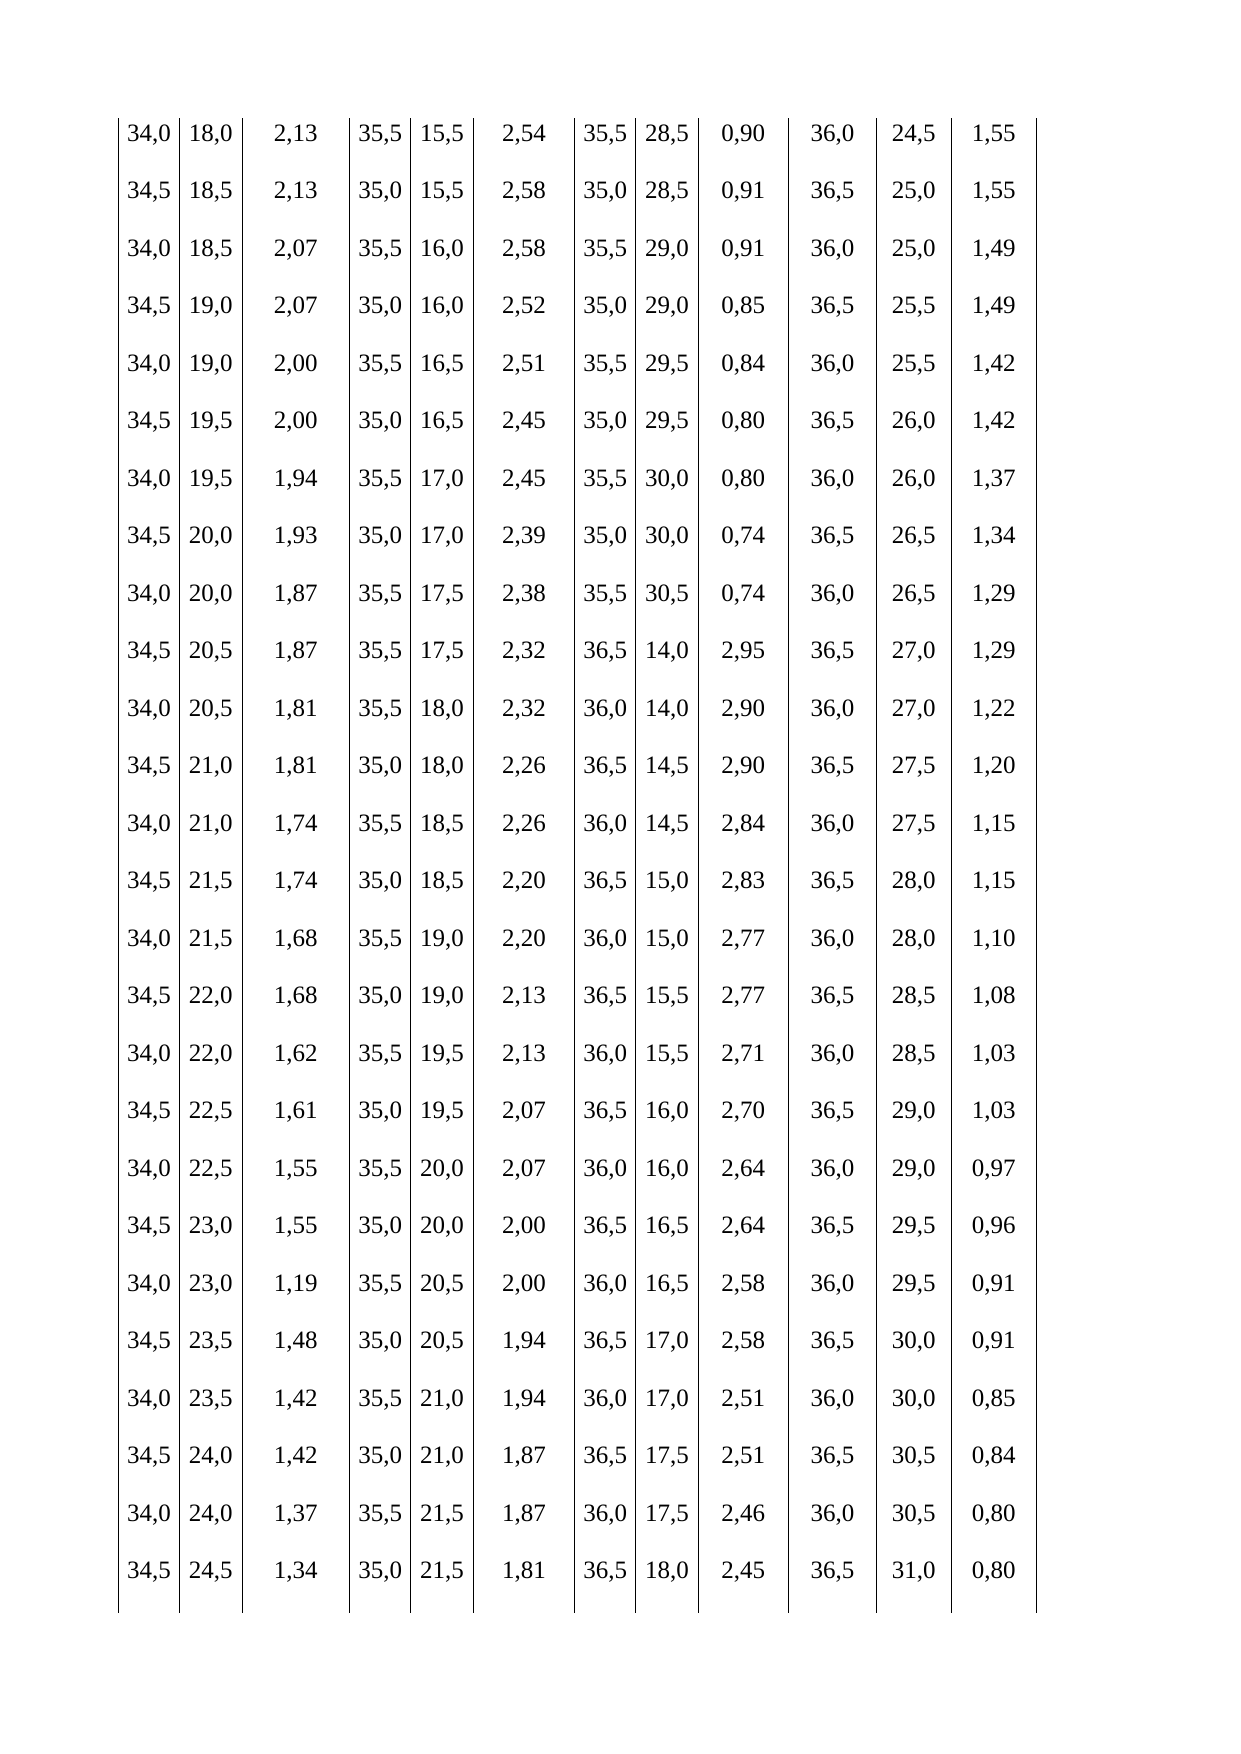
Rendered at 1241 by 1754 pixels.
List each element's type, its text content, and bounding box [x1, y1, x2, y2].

table_cell 29,5 [877, 1211, 951, 1268]
table_cell 15,0 [636, 923, 698, 981]
table_cell 35,0 [575, 176, 635, 233]
table_cell 36,0 [575, 1498, 635, 1556]
table_cell 35,0 [350, 866, 410, 923]
table_cell 21,5 [411, 1556, 473, 1613]
table_cell 34,0 [119, 1268, 179, 1326]
table_cell 34,5 [119, 406, 179, 463]
table_cell 16,0 [636, 1153, 698, 1211]
table_cell 34,0 [119, 1498, 179, 1556]
table_cell 2,00 [474, 1268, 574, 1326]
table_cell 35,0 [350, 406, 410, 463]
table_cell 2,77 [699, 981, 788, 1038]
table_cell 2,13 [243, 176, 349, 233]
table_cell 21,0 [180, 751, 242, 808]
table_cell 1,87 [243, 578, 349, 636]
table_cell 19,0 [411, 981, 473, 1038]
table_cell 1,81 [243, 693, 349, 751]
table_cell 34,5 [119, 1096, 179, 1153]
table_cell 2,58 [699, 1326, 788, 1383]
table_cell 36,5 [789, 1096, 876, 1153]
table_cell 36,5 [789, 636, 876, 693]
table_cell 36,5 [575, 1096, 635, 1153]
table_cell 35,0 [350, 521, 410, 578]
table_cell 0,80 [952, 1556, 1036, 1613]
table_cell 34,0 [119, 463, 179, 521]
table_cell 17,5 [411, 636, 473, 693]
table_cell 35,5 [575, 233, 635, 291]
table_cell 36,0 [575, 923, 635, 981]
table_cell 34,5 [119, 1441, 179, 1498]
table_cell 0,90 [699, 118, 788, 176]
table_cell 2,64 [699, 1211, 788, 1268]
table_cell 18,0 [411, 693, 473, 751]
table_cell 1,34 [243, 1556, 349, 1613]
table_cell 20,5 [411, 1326, 473, 1383]
table_cell 35,5 [575, 348, 635, 406]
table_cell 34,5 [119, 636, 179, 693]
table_cell 36,0 [789, 1268, 876, 1326]
table_cell 35,0 [575, 406, 635, 463]
table_cell 34,0 [119, 808, 179, 866]
table_cell 1,20 [952, 751, 1036, 808]
table_cell 34,0 [119, 1153, 179, 1211]
table_cell 2,51 [474, 348, 574, 406]
table_cell 36,0 [789, 693, 876, 751]
table_cell 30,5 [877, 1441, 951, 1498]
table_cell 27,0 [877, 693, 951, 751]
table_cell 36,5 [575, 1211, 635, 1268]
table_cell 36,0 [789, 1153, 876, 1211]
table_cell 18,0 [636, 1556, 698, 1613]
table_cell 20,0 [180, 521, 242, 578]
table_cell 17,0 [636, 1383, 698, 1441]
table_cell 1,10 [952, 923, 1036, 981]
table_cell 1,08 [952, 981, 1036, 1038]
table_cell 16,5 [411, 406, 473, 463]
table_cell 1,55 [243, 1153, 349, 1211]
table_cell 31,0 [877, 1556, 951, 1613]
table_cell 14,0 [636, 636, 698, 693]
table_cell 25,0 [877, 176, 951, 233]
table_cell 16,5 [411, 348, 473, 406]
table_cell 29,0 [877, 1096, 951, 1153]
table_cell 17,0 [636, 1326, 698, 1383]
table_cell 2,13 [243, 118, 349, 176]
table_cell 36,5 [789, 521, 876, 578]
table_cell 1,87 [474, 1498, 574, 1556]
table_cell 1,37 [243, 1498, 349, 1556]
table_cell 29,0 [636, 291, 698, 348]
table_cell 2,58 [474, 233, 574, 291]
table_cell 1,87 [243, 636, 349, 693]
table_cell 1,29 [952, 578, 1036, 636]
table_cell 2,46 [699, 1498, 788, 1556]
table_cell 22,5 [180, 1096, 242, 1153]
table_cell 2,45 [474, 406, 574, 463]
table_cell 36,0 [789, 1038, 876, 1096]
table_cell 22,0 [180, 1038, 242, 1096]
table_cell 20,5 [180, 693, 242, 751]
table_cell 34,5 [119, 751, 179, 808]
table_cell 36,5 [789, 291, 876, 348]
table_cell 2,32 [474, 636, 574, 693]
table_cell 1,68 [243, 923, 349, 981]
table_cell 36,5 [575, 981, 635, 1038]
table_cell 35,0 [575, 291, 635, 348]
table_cell 1,74 [243, 808, 349, 866]
table_cell 35,0 [350, 176, 410, 233]
table_cell 1,62 [243, 1038, 349, 1096]
table_cell 36,5 [789, 981, 876, 1038]
table_cell 36,0 [575, 1038, 635, 1096]
table_cell 23,5 [180, 1383, 242, 1441]
table_cell 35,5 [350, 233, 410, 291]
table_cell 2,20 [474, 923, 574, 981]
table_cell 1,15 [952, 866, 1036, 923]
table_cell 16,0 [411, 233, 473, 291]
table_cell 0,91 [699, 176, 788, 233]
table_cell 2,20 [474, 866, 574, 923]
table_cell 20,5 [180, 636, 242, 693]
table_cell 2,38 [474, 578, 574, 636]
table_cell 2,32 [474, 693, 574, 751]
table_cell 36,0 [575, 1268, 635, 1326]
table_cell 28,5 [636, 118, 698, 176]
table_cell 29,0 [877, 1153, 951, 1211]
table_cell 35,5 [350, 693, 410, 751]
table_cell 30,0 [636, 463, 698, 521]
table_cell 20,0 [180, 578, 242, 636]
table_cell 18,5 [180, 233, 242, 291]
table_cell 15,5 [636, 1038, 698, 1096]
table_cell 21,0 [180, 808, 242, 866]
table_cell 36,5 [575, 751, 635, 808]
table_cell 0,80 [699, 406, 788, 463]
table_cell 19,0 [411, 923, 473, 981]
table_cell 1,34 [952, 521, 1036, 578]
table_cell 24,5 [877, 118, 951, 176]
table_cell 0,84 [952, 1441, 1036, 1498]
table_cell 28,0 [877, 866, 951, 923]
table_cell 21,0 [411, 1383, 473, 1441]
table_cell 27,5 [877, 808, 951, 866]
table_cell 1,94 [243, 463, 349, 521]
table_cell 36,0 [575, 808, 635, 866]
table_cell 1,81 [243, 751, 349, 808]
table_cell 36,0 [575, 1383, 635, 1441]
table_cell 18,5 [180, 176, 242, 233]
table_cell 35,0 [350, 1556, 410, 1613]
table_cell 0,84 [699, 348, 788, 406]
table_cell 34,5 [119, 291, 179, 348]
table_cell 30,0 [877, 1326, 951, 1383]
table_cell 2,77 [699, 923, 788, 981]
table_cell 23,0 [180, 1268, 242, 1326]
table_cell 34,5 [119, 1556, 179, 1613]
table_cell 1,37 [952, 463, 1036, 521]
table_cell 26,5 [877, 521, 951, 578]
table_cell 35,0 [350, 981, 410, 1038]
table_cell 35,5 [350, 118, 410, 176]
table_cell 1,19 [243, 1268, 349, 1326]
table_cell 36,5 [575, 1326, 635, 1383]
table_cell 2,64 [699, 1153, 788, 1211]
table_cell 2,13 [474, 981, 574, 1038]
table_cell 36,5 [789, 1211, 876, 1268]
table_cell 1,42 [243, 1383, 349, 1441]
table_cell 30,0 [877, 1383, 951, 1441]
table_cell 1,22 [952, 693, 1036, 751]
table_cell 30,0 [636, 521, 698, 578]
table_cell 1,48 [243, 1326, 349, 1383]
table_cell 27,5 [877, 751, 951, 808]
table_cell 14,5 [636, 751, 698, 808]
table_cell 36,0 [789, 1498, 876, 1556]
table_cell 26,0 [877, 463, 951, 521]
table_cell 0,85 [952, 1383, 1036, 1441]
table_cell 1,94 [474, 1383, 574, 1441]
table_cell 1,42 [952, 348, 1036, 406]
table_cell 2,00 [243, 406, 349, 463]
table_cell 2,71 [699, 1038, 788, 1096]
table_cell 28,5 [636, 176, 698, 233]
table_cell 2,45 [699, 1556, 788, 1613]
table_cell 35,5 [350, 808, 410, 866]
table_cell 34,0 [119, 923, 179, 981]
table_cell 2,07 [474, 1153, 574, 1211]
table_cell 17,0 [411, 463, 473, 521]
table_cell 36,0 [575, 1153, 635, 1211]
table_cell 36,0 [789, 923, 876, 981]
table_cell 28,5 [877, 1038, 951, 1096]
table_cell 34,0 [119, 233, 179, 291]
table_cell 30,5 [877, 1498, 951, 1556]
table_cell 25,5 [877, 291, 951, 348]
table_cell 16,5 [636, 1211, 698, 1268]
table_cell 16,0 [636, 1096, 698, 1153]
table_cell 24,0 [180, 1441, 242, 1498]
table_cell 28,0 [877, 923, 951, 981]
table_cell 29,5 [636, 348, 698, 406]
table_cell 1,55 [243, 1211, 349, 1268]
table_cell 34,5 [119, 866, 179, 923]
table_cell 2,54 [474, 118, 574, 176]
table_cell 1,68 [243, 981, 349, 1038]
table_cell 20,5 [411, 1268, 473, 1326]
table_cell 21,5 [180, 923, 242, 981]
table_cell 1,49 [952, 233, 1036, 291]
table_cell 0,96 [952, 1211, 1036, 1268]
table_cell 35,0 [350, 1326, 410, 1383]
table_cell 0,85 [699, 291, 788, 348]
table_cell 1,55 [952, 176, 1036, 233]
table_cell 16,5 [636, 1268, 698, 1326]
table_cell 1,15 [952, 808, 1036, 866]
table_cell 21,0 [411, 1441, 473, 1498]
table_cell 35,0 [350, 1096, 410, 1153]
table_cell 1,61 [243, 1096, 349, 1153]
table_cell 2,26 [474, 808, 574, 866]
table_cell 34,5 [119, 1326, 179, 1383]
table_cell 2,83 [699, 866, 788, 923]
table_cell 15,5 [411, 176, 473, 233]
table_cell 36,5 [789, 176, 876, 233]
table_cell 2,39 [474, 521, 574, 578]
table_cell 1,87 [474, 1441, 574, 1498]
table_cell 29,5 [877, 1268, 951, 1326]
table_cell 1,94 [474, 1326, 574, 1383]
table_cell 1,03 [952, 1038, 1036, 1096]
table_cell 14,5 [636, 808, 698, 866]
table_cell 26,5 [877, 578, 951, 636]
table_cell 15,5 [636, 981, 698, 1038]
table_cell 2,51 [699, 1441, 788, 1498]
table_cell 36,5 [575, 636, 635, 693]
table_cell 23,0 [180, 1211, 242, 1268]
table_cell 19,5 [411, 1096, 473, 1153]
table_cell 0,74 [699, 521, 788, 578]
table_cell 0,91 [952, 1268, 1036, 1326]
table_cell 35,5 [575, 463, 635, 521]
table_cell 36,5 [575, 866, 635, 923]
table_cell 34,0 [119, 118, 179, 176]
table_cell 0,80 [952, 1498, 1036, 1556]
table_cell 36,0 [789, 463, 876, 521]
table_cell 19,5 [411, 1038, 473, 1096]
table_cell 24,0 [180, 1498, 242, 1556]
table_cell 25,0 [877, 233, 951, 291]
table_cell 36,5 [575, 1556, 635, 1613]
table_cell 35,5 [350, 1498, 410, 1556]
table_cell 0,74 [699, 578, 788, 636]
table_cell 35,5 [350, 348, 410, 406]
table_cell 17,0 [411, 521, 473, 578]
table_cell 35,5 [350, 1268, 410, 1326]
table_cell 1,42 [952, 406, 1036, 463]
table_cell 19,0 [180, 348, 242, 406]
table_cell 2,58 [474, 176, 574, 233]
table_cell 17,5 [636, 1498, 698, 1556]
table_cell 1,81 [474, 1556, 574, 1613]
table_cell 1,55 [952, 118, 1036, 176]
table_cell 26,0 [877, 406, 951, 463]
table_cell 29,5 [636, 406, 698, 463]
table_cell 27,0 [877, 636, 951, 693]
table_cell 29,0 [636, 233, 698, 291]
table_cell 18,0 [180, 118, 242, 176]
table_cell 35,5 [350, 1153, 410, 1211]
table_cell 2,45 [474, 463, 574, 521]
table_cell 36,5 [789, 1441, 876, 1498]
table_cell 2,07 [243, 233, 349, 291]
table_cell 1,29 [952, 636, 1036, 693]
table_cell 34,5 [119, 981, 179, 1038]
table_cell 30,5 [636, 578, 698, 636]
table_cell 35,5 [575, 578, 635, 636]
table_cell 0,91 [952, 1326, 1036, 1383]
table_cell 35,5 [575, 118, 635, 176]
table_cell 1,42 [243, 1441, 349, 1498]
table_cell 35,0 [350, 1211, 410, 1268]
table_cell 2,70 [699, 1096, 788, 1153]
table_cell 16,0 [411, 291, 473, 348]
table_cell 1,74 [243, 866, 349, 923]
table_cell 2,90 [699, 693, 788, 751]
table_cell 36,0 [789, 578, 876, 636]
table_cell 0,97 [952, 1153, 1036, 1211]
table_cell 2,26 [474, 751, 574, 808]
table_cell 18,5 [411, 866, 473, 923]
table_cell 34,5 [119, 521, 179, 578]
table_cell 22,5 [180, 1153, 242, 1211]
table_cell 21,5 [411, 1498, 473, 1556]
table_cell 34,0 [119, 693, 179, 751]
table_cell 17,5 [636, 1441, 698, 1498]
table_cell 36,0 [575, 693, 635, 751]
table_cell 1,03 [952, 1096, 1036, 1153]
table_cell 22,0 [180, 981, 242, 1038]
table_cell 34,0 [119, 1383, 179, 1441]
table_cell 36,0 [789, 808, 876, 866]
table_cell 20,0 [411, 1211, 473, 1268]
table_cell 36,5 [575, 1441, 635, 1498]
table_cell 24,5 [180, 1556, 242, 1613]
table_cell 35,5 [350, 1383, 410, 1441]
table_cell 19,5 [180, 406, 242, 463]
table_cell 19,0 [180, 291, 242, 348]
table_cell 2,07 [243, 291, 349, 348]
table_cell 17,5 [411, 578, 473, 636]
table_cell 35,5 [350, 1038, 410, 1096]
table_cell 2,58 [699, 1268, 788, 1326]
table_cell 34,0 [119, 348, 179, 406]
table_cell 35,5 [350, 636, 410, 693]
table_cell 18,0 [411, 751, 473, 808]
table_cell 2,00 [474, 1211, 574, 1268]
table_cell 35,0 [350, 751, 410, 808]
table_cell 35,0 [350, 291, 410, 348]
table_cell 2,95 [699, 636, 788, 693]
table_cell 21,5 [180, 866, 242, 923]
table_cell 35,5 [350, 923, 410, 981]
table_cell 2,13 [474, 1038, 574, 1096]
table_cell 36,5 [789, 751, 876, 808]
table_cell 2,07 [474, 1096, 574, 1153]
table_cell 36,5 [789, 406, 876, 463]
table_cell 1,93 [243, 521, 349, 578]
table_cell 34,5 [119, 176, 179, 233]
table_cell 36,0 [789, 1383, 876, 1441]
table_cell 36,5 [789, 1326, 876, 1383]
table_cell 0,80 [699, 463, 788, 521]
table_cell 19,5 [180, 463, 242, 521]
table_cell 35,5 [350, 578, 410, 636]
table_cell 2,84 [699, 808, 788, 866]
table_cell 0,91 [699, 233, 788, 291]
table_cell 18,5 [411, 808, 473, 866]
table_cell 23,5 [180, 1326, 242, 1383]
table_cell 15,5 [411, 118, 473, 176]
table_cell 36,5 [789, 1556, 876, 1613]
table_cell 28,5 [877, 981, 951, 1038]
table_cell 35,0 [350, 1441, 410, 1498]
table_cell 25,5 [877, 348, 951, 406]
table_cell 2,90 [699, 751, 788, 808]
table_cell 35,0 [575, 521, 635, 578]
table_cell 2,51 [699, 1383, 788, 1441]
table_cell 36,0 [789, 348, 876, 406]
table_cell 20,0 [411, 1153, 473, 1211]
table_cell 1,49 [952, 291, 1036, 348]
table_cell 15,0 [636, 866, 698, 923]
table_cell 35,5 [350, 463, 410, 521]
table_cell 36,0 [789, 233, 876, 291]
table_cell 34,0 [119, 1038, 179, 1096]
table_cell 36,0 [789, 118, 876, 176]
table_cell 34,5 [119, 1211, 179, 1268]
table_cell 36,5 [789, 866, 876, 923]
table_cell 2,00 [243, 348, 349, 406]
table_cell 34,0 [119, 578, 179, 636]
table_cell 2,52 [474, 291, 574, 348]
table_cell 14,0 [636, 693, 698, 751]
